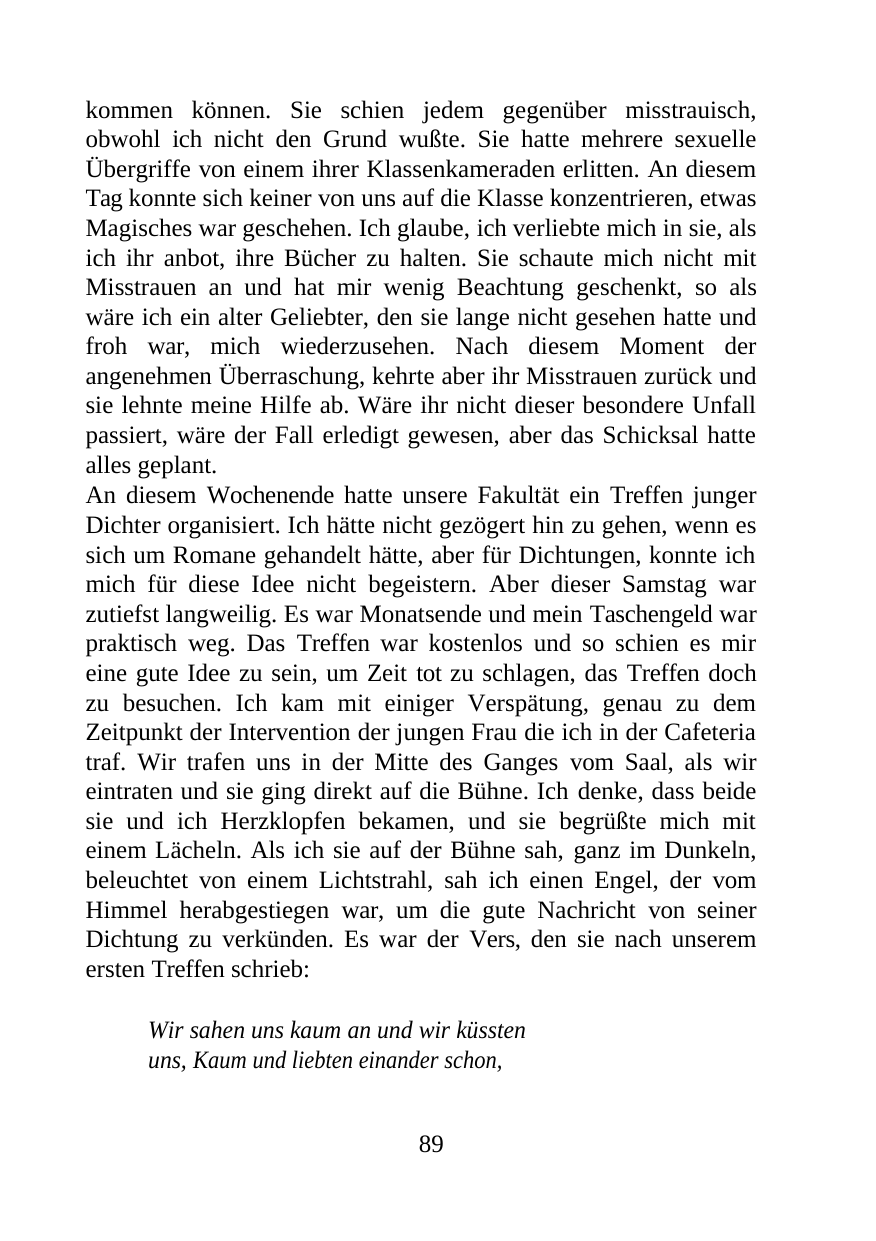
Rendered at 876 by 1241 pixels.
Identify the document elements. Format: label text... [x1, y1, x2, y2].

text Wir sahen uns kaum an und wir küssten uns, Kaum und liebten einander schon, [148, 1015, 553, 1074]
text kommen können. Sie schien jedem gegenüber misstrauisch, obwohl ich nicht den Grund wußte. Sie hatte mehrere sexuelle Übergriffe von einem ihrer Klassenkameraden erlitten. An diesem Tag konnte sich keiner von uns auf die Klasse konzentrieren, etwas Magisches war geschehen. Ich glaube, ich verliebte mich in sie, als ich ihr anbot, ihre Bücher zu halten. Sie schaute mich nicht mit Misstrauen an und hat mir wenig Beachtung geschenkt, so als wäre ich ein alter Geliebter, den sie lange nicht gesehen hatte und froh war, mich wiederzusehen. Nach diesem Moment der angenehmen Überraschung, kehrte aber ihr Misstrauen zurück und sie lehnte meine Hilfe ab. Wäre ihr nicht dieser besondere Unfall passiert, wäre der Fall erledigt gewesen, aber das Schicksal hatte alles geplant. [85, 95, 757, 478]
text An diesem Wochenende hatte unsere Fakultät ein Treffen junger Dichter organisiert. Ich hätte nicht gezögert hin zu gehen, wenn es sich um Romane gehandelt hätte, aber für Dichtungen, konnte ich mich für diese Idee nicht begeistern. Aber dieser Samstag war zutiefst langweilig. Es war Monatsende und mein Taschengeld war praktisch weg. Das Treffen war kostenlos und so schien es mir eine gute Idee zu sein, um Zeit tot zu schlagen, das Treffen doch zu besuchen. Ich kam mit einiger Verspätung, genau zu dem Zeitpunkt der Intervention der jungen Frau die ich in der Cafeteria traf. Wir trafen uns in der Mitte des Ganges vom Saal, als wir eintraten und sie ging direkt auf die Bühne. Ich denke, dass beide sie und ich Herzklopfen bekamen, und sie begrüßte mich mit einem Lächeln. Als ich sie auf der Bühne sah, ganz im Dunkeln, beleuchtet von einem Lichtstrahl, sah ich einen Engel, der vom Himmel herabgestiegen war, um die gute Nachricht von seiner Dichtung zu verkünden. Es war der Vers, den sie nach unserem ersten Treffen schrieb: [85, 481, 757, 983]
